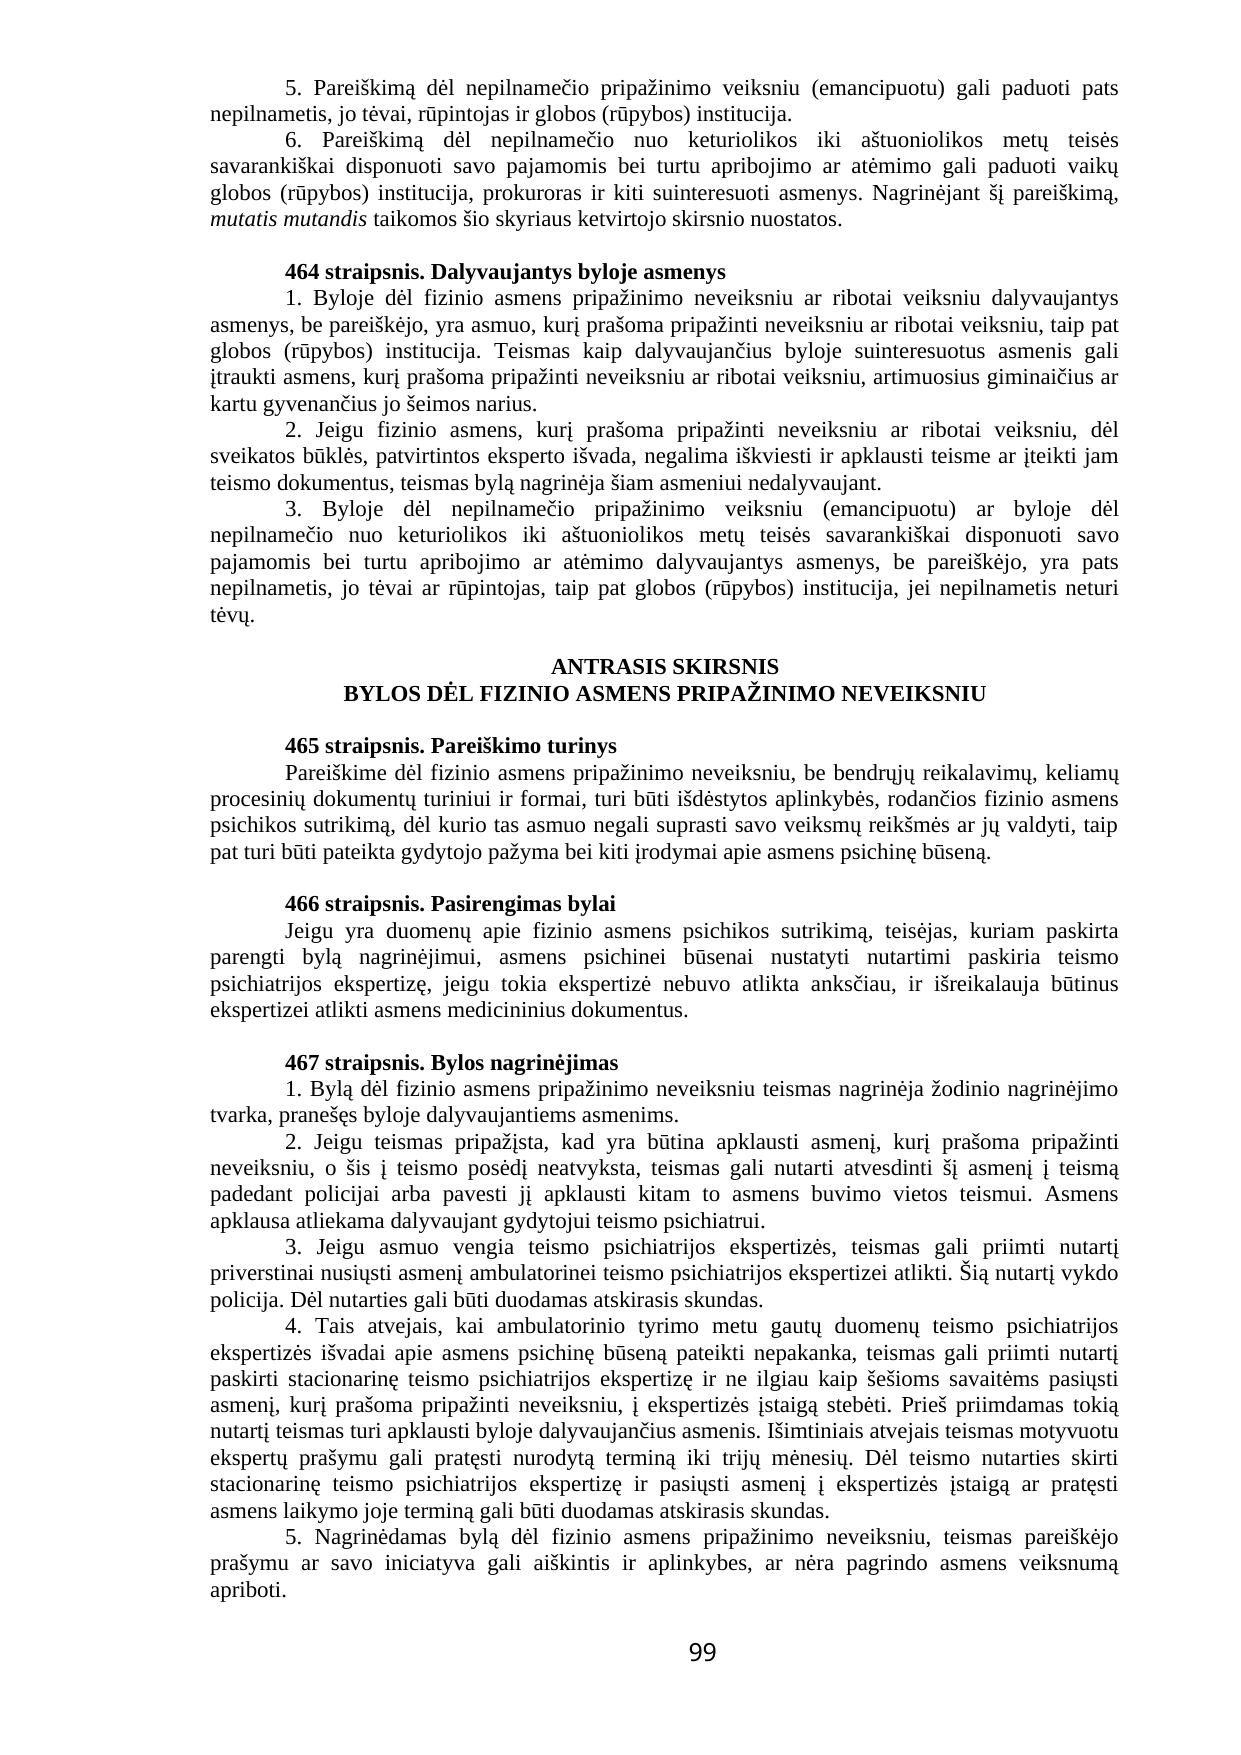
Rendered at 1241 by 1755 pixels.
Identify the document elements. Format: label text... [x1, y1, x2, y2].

text 2. Jeigu teismas pripažįsta, kad yra būtina apklausti asmenį, kurį prašoma pripažinti neveiksniu, o šis į teismo posėdį neatvyksta, teismas gali nutarti atvesdinti šį asmenį į teismą padedant policijai arba pavesti jį apklausti kitam to asmens buvimo vietos teismui. Asmens apklausa atliekama dalyvaujant gydytojui teismo psichiatrui. [210, 1128, 1120, 1233]
subtitle BYLOS DĖL Fizinio Asmens pripažinimO neveiksniu [210, 680, 1120, 706]
text 464 straipsnis. Dalyvaujantys byloje asmenys [210, 258, 1120, 284]
text 4. Tais atvejais, kai ambulatorinio tyrimo metu gautų duomenų teismo psichiatrijos ekspertizės išvadai apie asmens psichinę būseną pateikti nepakanka, teismas gali priimti nutartį paskirti stacionarinę teismo psichiatrijos ekspertizę ir ne ilgiau kaip šešioms savaitėms pasiųsti asmenį, kurį prašoma pripažinti neveiksniu, į ekspertizės įstaigą stebėti. Prieš priimdamas tokią nutartį teismas turi apklausti byloje dalyvaujančius asmenis. Išimtiniais atvejais teismas motyvuotu ekspertų prašymu gali pratęsti nurodytą terminą iki trijų mėnesių. Dėl teismo nutarties skirti stacionarinę teismo psichiatrijos ekspertizę ir pasiųsti asmenį į ekspertizės įstaigą ar pratęsti asmens laikymo joje terminą gali būti duodamas atskirasis skundas. [210, 1312, 1120, 1523]
text 3. Byloje dėl nepilnamečio pripažinimo veiksniu (emancipuotu) ar byloje dėl nepilnamečio nuo keturiolikos iki aštuoniolikos metų teisės savarankiškai disponuoti savo pajamomis bei turtu apribojimo ar atėmimo dalyvaujantys asmenys, be pareiškėjo, yra pats nepilnametis, jo tėvai ar rūpintojas, taip pat globos (rūpybos) institucija, jei nepilnametis neturi tėvų. [210, 495, 1120, 627]
text 2. Jeigu fizinio asmens, kurį prašoma pripažinti neveiksniu ar ribotai veiksniu, dėl sveikatos būklės, patvirtintos eksperto išvada, negalima iškviesti ir apklausti teisme ar įteikti jam teismo dokumentus, teismas bylą nagrinėja šiam asmeniui nedalyvaujant. [210, 416, 1120, 495]
text 467 straipsnis. Bylos nagrinėjimas [210, 1049, 1120, 1075]
text 3. Jeigu asmuo vengia teismo psichiatrijos ekspertizės, teismas gali priimti nutartį priverstinai nusiųsti asmenį ambulatorinei teismo psichiatrijos ekspertizei atlikti. Šią nutartį vykdo policija. Dėl nutarties gali būti duodamas atskirasis skundas. [210, 1233, 1120, 1312]
text 1. Byloje dėl fizinio asmens pripažinimo neveiksniu ar ribotai veiksniu dalyvaujantys asmenys, be pareiškėjo, yra asmuo, kurį prašoma pripažinti neveiksniu ar ribotai veiksniu, taip pat globos (rūpybos) institucija. Teismas kaip dalyvaujančius byloje suinteresuotus asmenis gali įtraukti asmens, kurį prašoma pripažinti neveiksniu ar ribotai veiksniu, artimuosius giminaičius ar kartu gyvenančius jo šeimos narius. [210, 284, 1120, 416]
text 1. Bylą dėl fizinio asmens pripažinimo neveiksniu teismas nagrinėja žodinio nagrinėjimo tvarka, pranešęs byloje dalyvaujantiems asmenims. [210, 1075, 1120, 1128]
text 6. Pareiškimą dėl nepilnamečio nuo keturiolikos iki aštuoniolikos metų teisės savarankiškai disponuoti savo pajamomis bei turtu apribojimo ar atėmimo gali paduoti vaikų globos (rūpybos) institucija, prokuroras ir kiti suinteresuoti asmenys. Nagrinėjant šį pareiškimą, mutatis mutandis taikomos šio skyriaus ketvirtojo skirsnio nuostatos. [210, 126, 1120, 232]
text 465 straipsnis. Pareiškimo turinys [210, 732, 1120, 759]
subtitle Antrasis skirsnis [210, 653, 1120, 680]
text Pareiškime dėl fizinio asmens pripažinimo neveiksniu, be bendrųjų reikalavimų, keliamų procesinių dokumentų turiniui ir formai, turi būti išdėstytos aplinkybės, rodančios fizinio asmens psichikos sutrikimą, dėl kurio tas asmuo negali suprasti savo veiksmų reikšmės ar jų valdyti, taip pat turi būti pateikta gydytojo pažyma bei kiti įrodymai apie asmens psichinę būseną. [210, 759, 1120, 864]
text 5. Pareiškimą dėl nepilnamečio pripažinimo veiksniu (emancipuotu) gali paduoti pats nepilnametis, jo tėvai, rūpintojas ir globos (rūpybos) institucija. [210, 73, 1120, 126]
text 5. Nagrinėdamas bylą dėl fizinio asmens pripažinimo neveiksniu, teismas pareiškėjo prašymu ar savo iniciatyva gali aiškintis ir aplinkybes, ar nėra pagrindo asmens veiksnumą apriboti. [210, 1523, 1120, 1602]
text 466 straipsnis. Pasirengimas bylai [210, 891, 1120, 917]
text Jeigu yra duomenų apie fizinio asmens psichikos sutrikimą, teisėjas, kuriam paskirta parengti bylą nagrinėjimui, asmens psichinei būsenai nustatyti nutartimi paskiria teismo psichiatrijos ekspertizę, jeigu tokia ekspertizė nebuvo atlikta anksčiau, ir išreikalauja būtinus ekspertizei atlikti asmens medicininius dokumentus. [210, 917, 1120, 1022]
